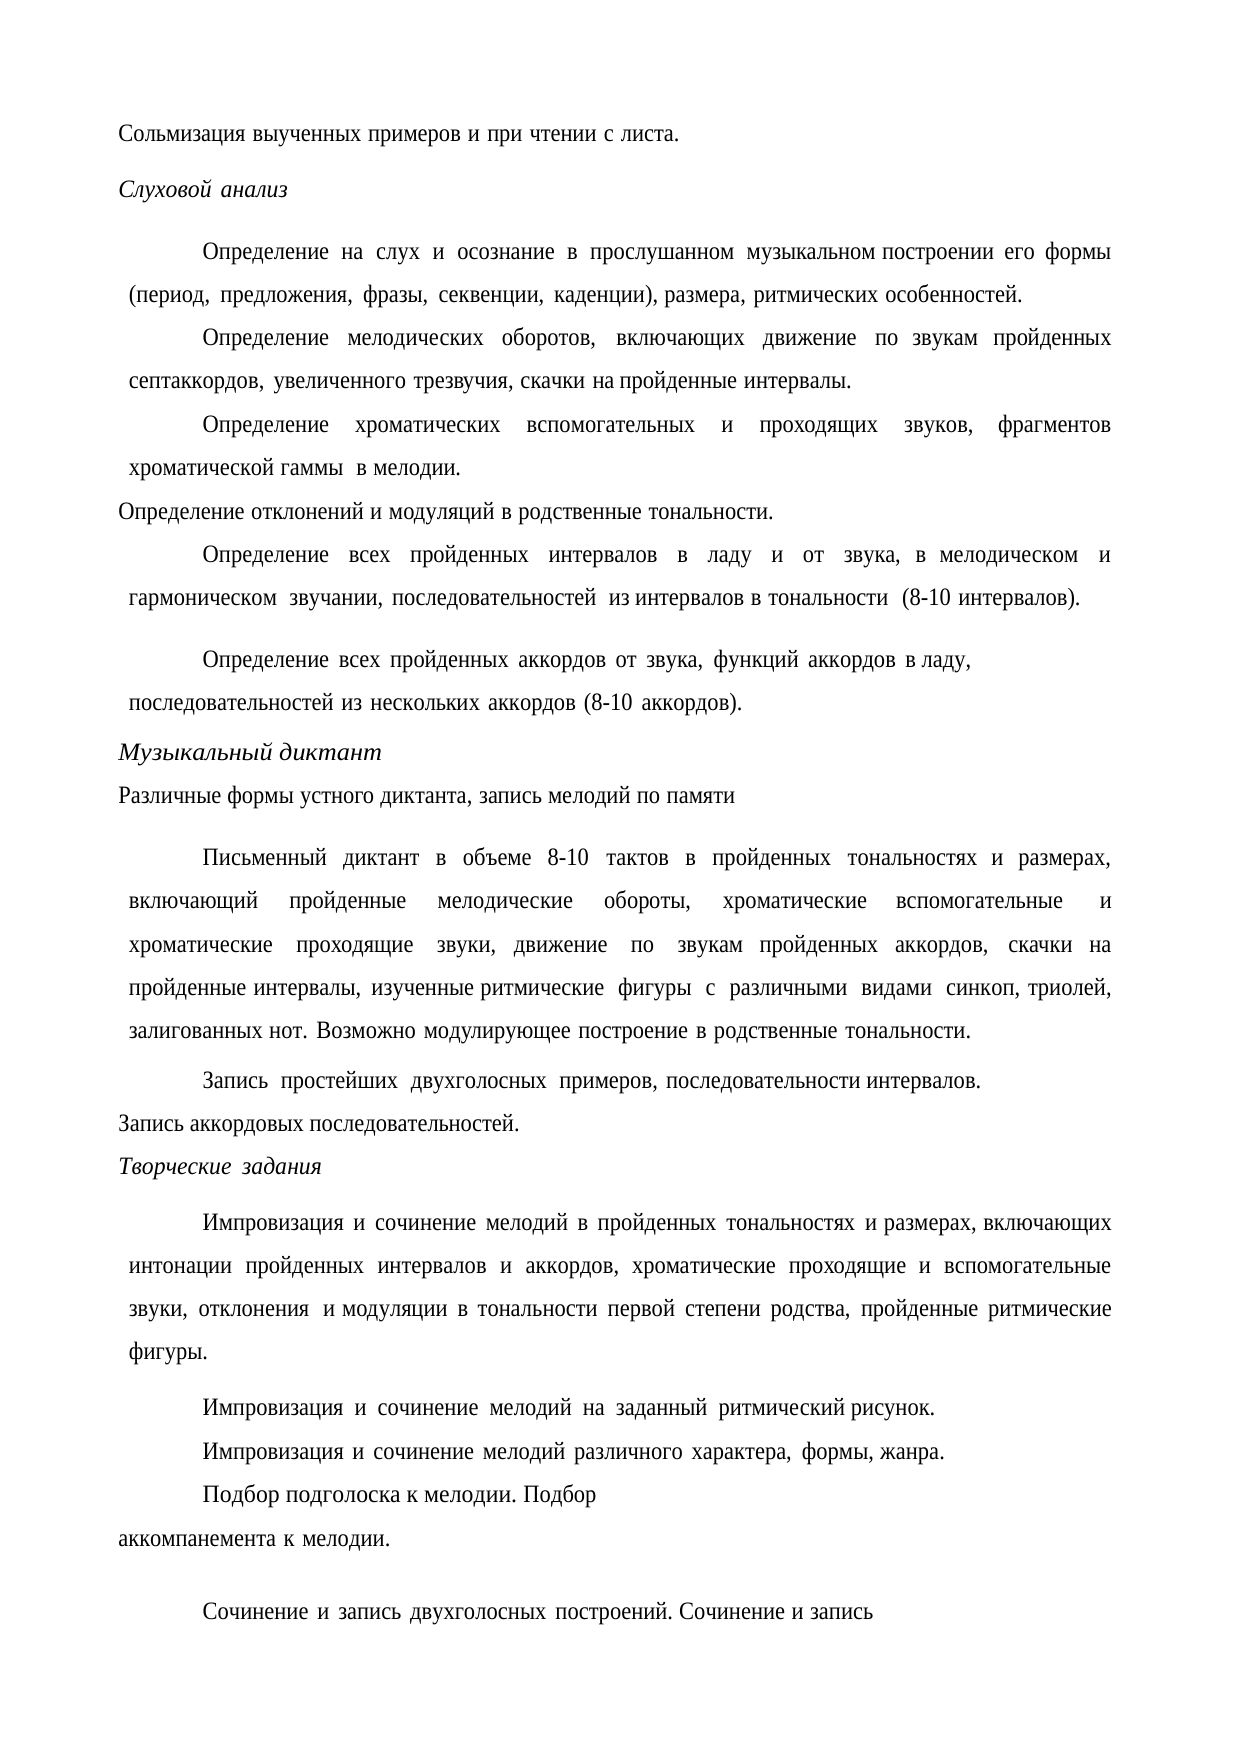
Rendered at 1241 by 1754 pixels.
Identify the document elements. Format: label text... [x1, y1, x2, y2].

text Сочинение и запись двухголосных построений. Сочинение и запись [133, 1596, 930, 1625]
text Творческие задания [118, 1151, 1122, 1180]
text Различные формы устного диктанта, запись мелодий по памяти [118, 780, 1122, 809]
text Запись простейших двухголосных примеров, последовательности интервалов. [129, 1065, 1111, 1093]
text Запись аккордовых последовательностей. [118, 1108, 1122, 1137]
text Импровизация и сочинение мелодий на заданный ритмический рисунок. [129, 1392, 1111, 1421]
text Определение хроматических вспомогательных и проходящих звуков, фрагментов хроматической гаммы в мелодии. [129, 409, 1111, 481]
text Музыкальный диктант [118, 737, 1122, 766]
text Определение отклонений и модуляций в родственные тональности. [118, 496, 1122, 525]
text Определение на слух и осознание в прослушанном музыкальном построении его формы (период, предложения, фразы, секвенции, каденции), размера, ритмических особенностей. [129, 236, 1112, 308]
text Определение всех пройденных аккордов от звука, функций аккордов в ладу, последовательностей из нескольких аккордов (8-10 аккордов). [129, 644, 1112, 716]
text Определение мелодических оборотов, включающих движение по звукам пройденных септаккордов, увеличенного трезвучия, скачки на пройденные интервалы. [129, 322, 1111, 394]
text Слуховой анализ [118, 174, 1122, 202]
text Определение всех пройденных интервалов в ладу и от звука, в мелодическом и гармоническом звучании, последовательностей из интервалов в тональности (8-10 интервалов). [129, 539, 1111, 611]
text Импровизация и сочинение мелодий различного характера, формы, жанра. [129, 1436, 1112, 1464]
text Письменный диктант в объеме 8-10 тактов в пройденных тональностях и размерах, включающий пройденные мелодические обороты, хроматические вспомогательные и хроматические проходящие звуки, движение по звукам пройденных аккордов, скачки на пройденные интервалы, изученные ритмические фигуры с различными видами синкоп, триолей, залигованных нот. Возможно модулирующее построение в родственные тональности. [129, 842, 1112, 1044]
text Сольмизация выученных примеров и при чтении с листа. [118, 118, 1122, 147]
text Импровизация и сочинение мелодий в пройденных тональностях и размерах, включающих интонации пройденных интервалов и аккордов, хроматические проходящие и вспомогательные звуки, отклонения и модуляции в тональности первой степени родства, пройденные ритмические фигуры. [129, 1207, 1112, 1365]
text Подбор подголоска к мелодии. Подбор аккомпанемента к мелодии. [118, 1479, 683, 1551]
